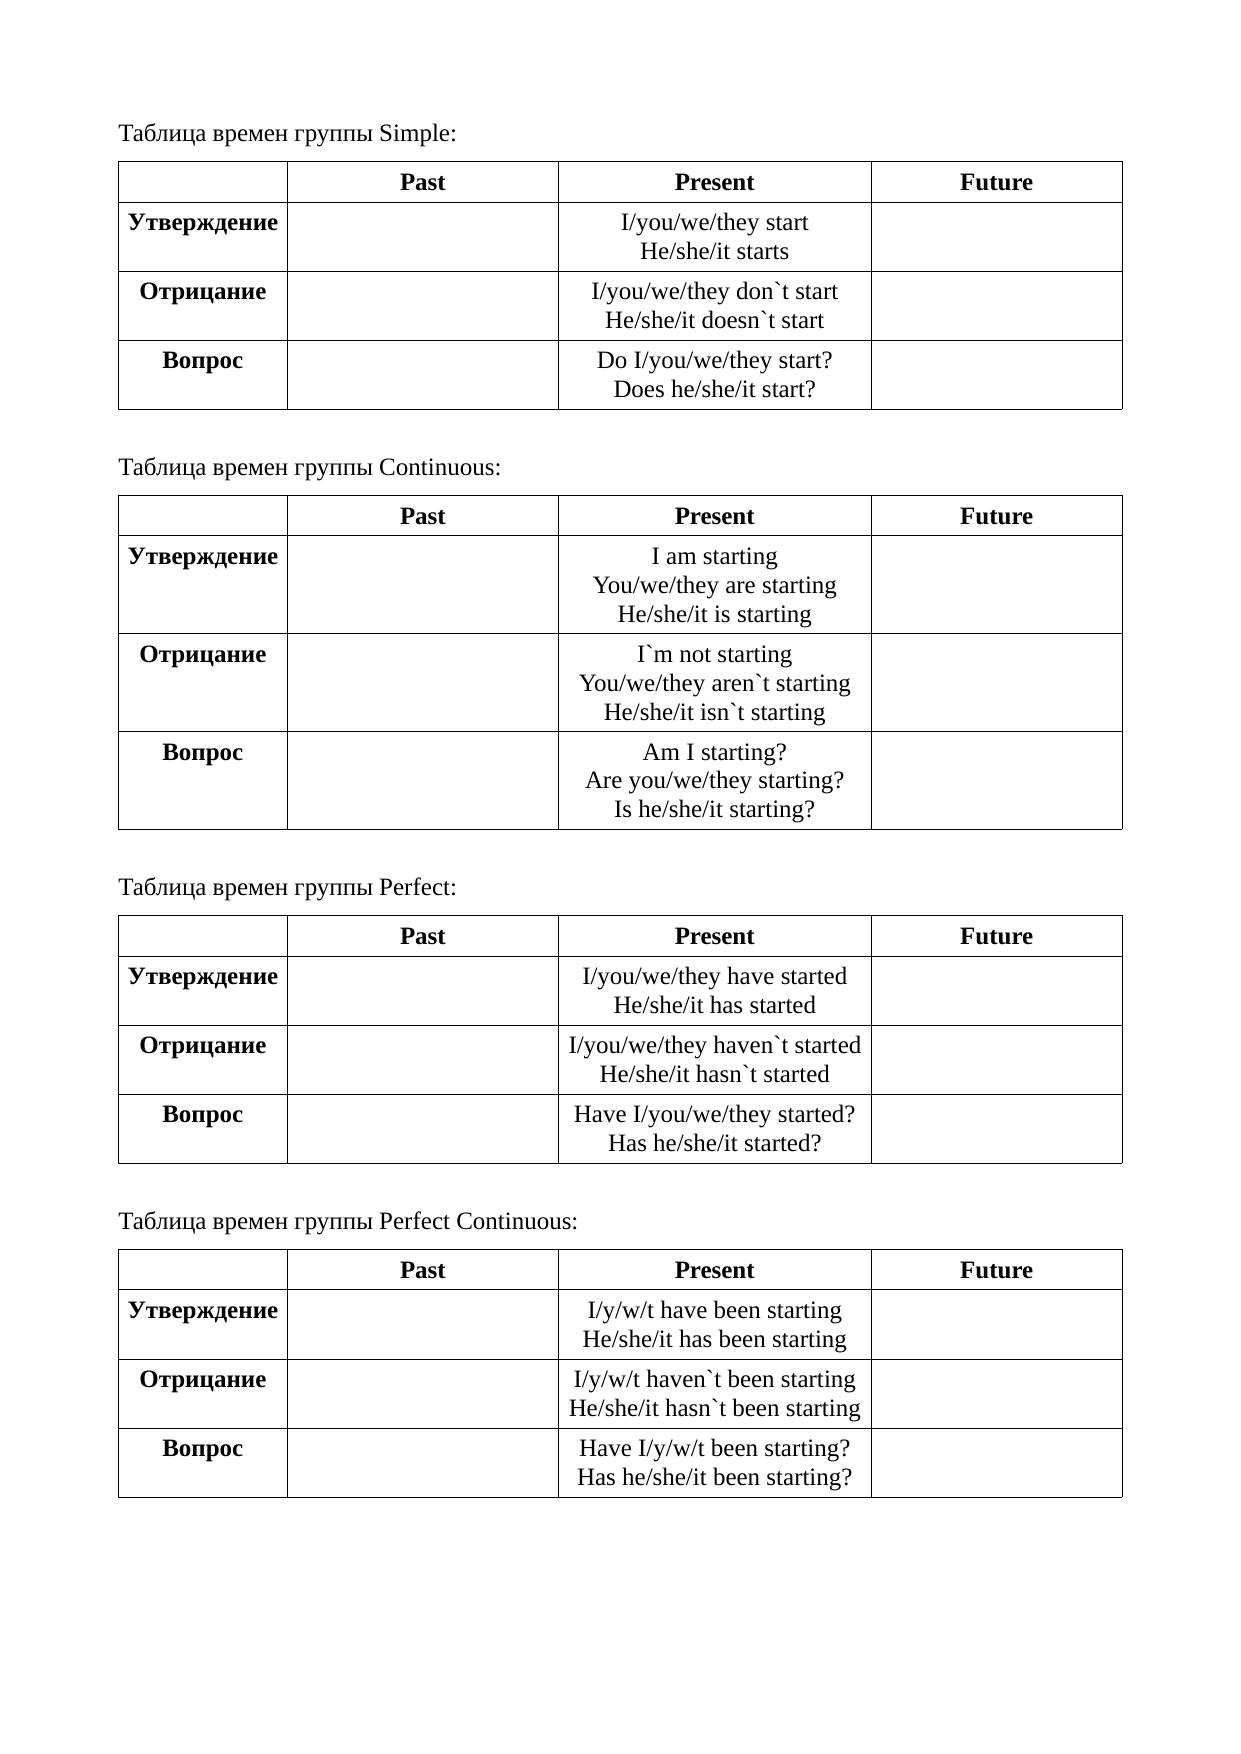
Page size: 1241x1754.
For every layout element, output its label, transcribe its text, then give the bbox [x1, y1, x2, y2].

table_header Present [559, 916, 871, 956]
table_header Past [288, 1250, 558, 1289]
table_cell [288, 1360, 558, 1427]
table_cell [288, 634, 558, 731]
table_cell [872, 1026, 1122, 1094]
table_header Future [872, 496, 1122, 535]
table_header [119, 162, 287, 202]
table_cell [872, 732, 1122, 829]
table_cell I/you/we/they haven`t started He/she/it hasn`t started [559, 1026, 871, 1094]
table_cell [288, 341, 558, 409]
table_cell Отрицание [119, 1360, 287, 1427]
table_cell [288, 1026, 558, 1094]
table_cell Вопрос [119, 341, 287, 409]
table_header Future [872, 1250, 1122, 1289]
table_cell Утверждение [119, 1290, 287, 1358]
table_cell [288, 536, 558, 633]
table_cell Have I/you/we/they started? Has he/she/it started? [559, 1095, 871, 1163]
table_cell [288, 732, 558, 829]
table_cell I/y/w/t have been starting He/she/it has been starting [559, 1290, 871, 1358]
table_header [119, 1250, 287, 1289]
table_cell [872, 272, 1122, 340]
table_cell [288, 1429, 558, 1497]
table_cell I/you/we/they start He/she/it starts [559, 203, 871, 271]
table_cell [288, 1290, 558, 1358]
table_cell Вопрос [119, 1095, 287, 1163]
table_header Past [288, 916, 558, 956]
table_cell Have I/y/w/t been starting? Has he/she/it been starting? [559, 1429, 871, 1497]
table_cell [872, 341, 1122, 409]
table_cell [872, 634, 1122, 731]
table_cell [872, 1429, 1122, 1497]
table_cell [872, 1095, 1122, 1163]
table_cell [872, 1290, 1122, 1358]
table_header [119, 496, 287, 535]
table_cell Am I starting? Are you/we/they starting? Is he/she/it starting? [559, 732, 871, 829]
table_header [119, 916, 287, 956]
table_cell [872, 203, 1122, 271]
table_cell I/you/we/they have started He/she/it has started [559, 957, 871, 1024]
table_header Past [288, 162, 558, 202]
text Таблица времен группы Perfect: [118, 872, 1122, 901]
table_cell [288, 1095, 558, 1163]
table_header Future [872, 916, 1122, 956]
table_cell [872, 1360, 1122, 1427]
table_cell [288, 203, 558, 271]
table_header Present [559, 1250, 871, 1289]
table_cell I`m not starting You/we/they aren`t starting He/she/it isn`t starting [559, 634, 871, 731]
text Таблица времен группы Continuous: [118, 452, 1122, 481]
table_cell I/you/we/they don`t start He/she/it doesn`t start [559, 272, 871, 340]
text Таблица времен группы Perfect Continuous: [118, 1206, 1122, 1235]
table_cell [288, 272, 558, 340]
table_header Present [559, 162, 871, 202]
table_cell Утверждение [119, 957, 287, 1024]
table_header Present [559, 496, 871, 535]
table_header Past [288, 496, 558, 535]
table_cell Отрицание [119, 634, 287, 731]
table_cell Утверждение [119, 203, 287, 271]
table_cell I/y/w/t haven`t been starting He/she/it hasn`t been starting [559, 1360, 871, 1427]
table_cell Утверждение [119, 536, 287, 633]
table_header Future [872, 162, 1122, 202]
table_cell Вопрос [119, 732, 287, 829]
table_cell Отрицание [119, 1026, 287, 1094]
table_cell I am starting You/we/they are starting He/she/it is starting [559, 536, 871, 633]
table_cell Do I/you/we/they start? Does he/she/it start? [559, 341, 871, 409]
table_cell [872, 957, 1122, 1024]
table_cell [288, 957, 558, 1024]
table_cell Вопрос [119, 1429, 287, 1497]
table_cell [872, 536, 1122, 633]
text Таблица времен группы Simple: [118, 118, 1122, 147]
table_cell Отрицание [119, 272, 287, 340]
